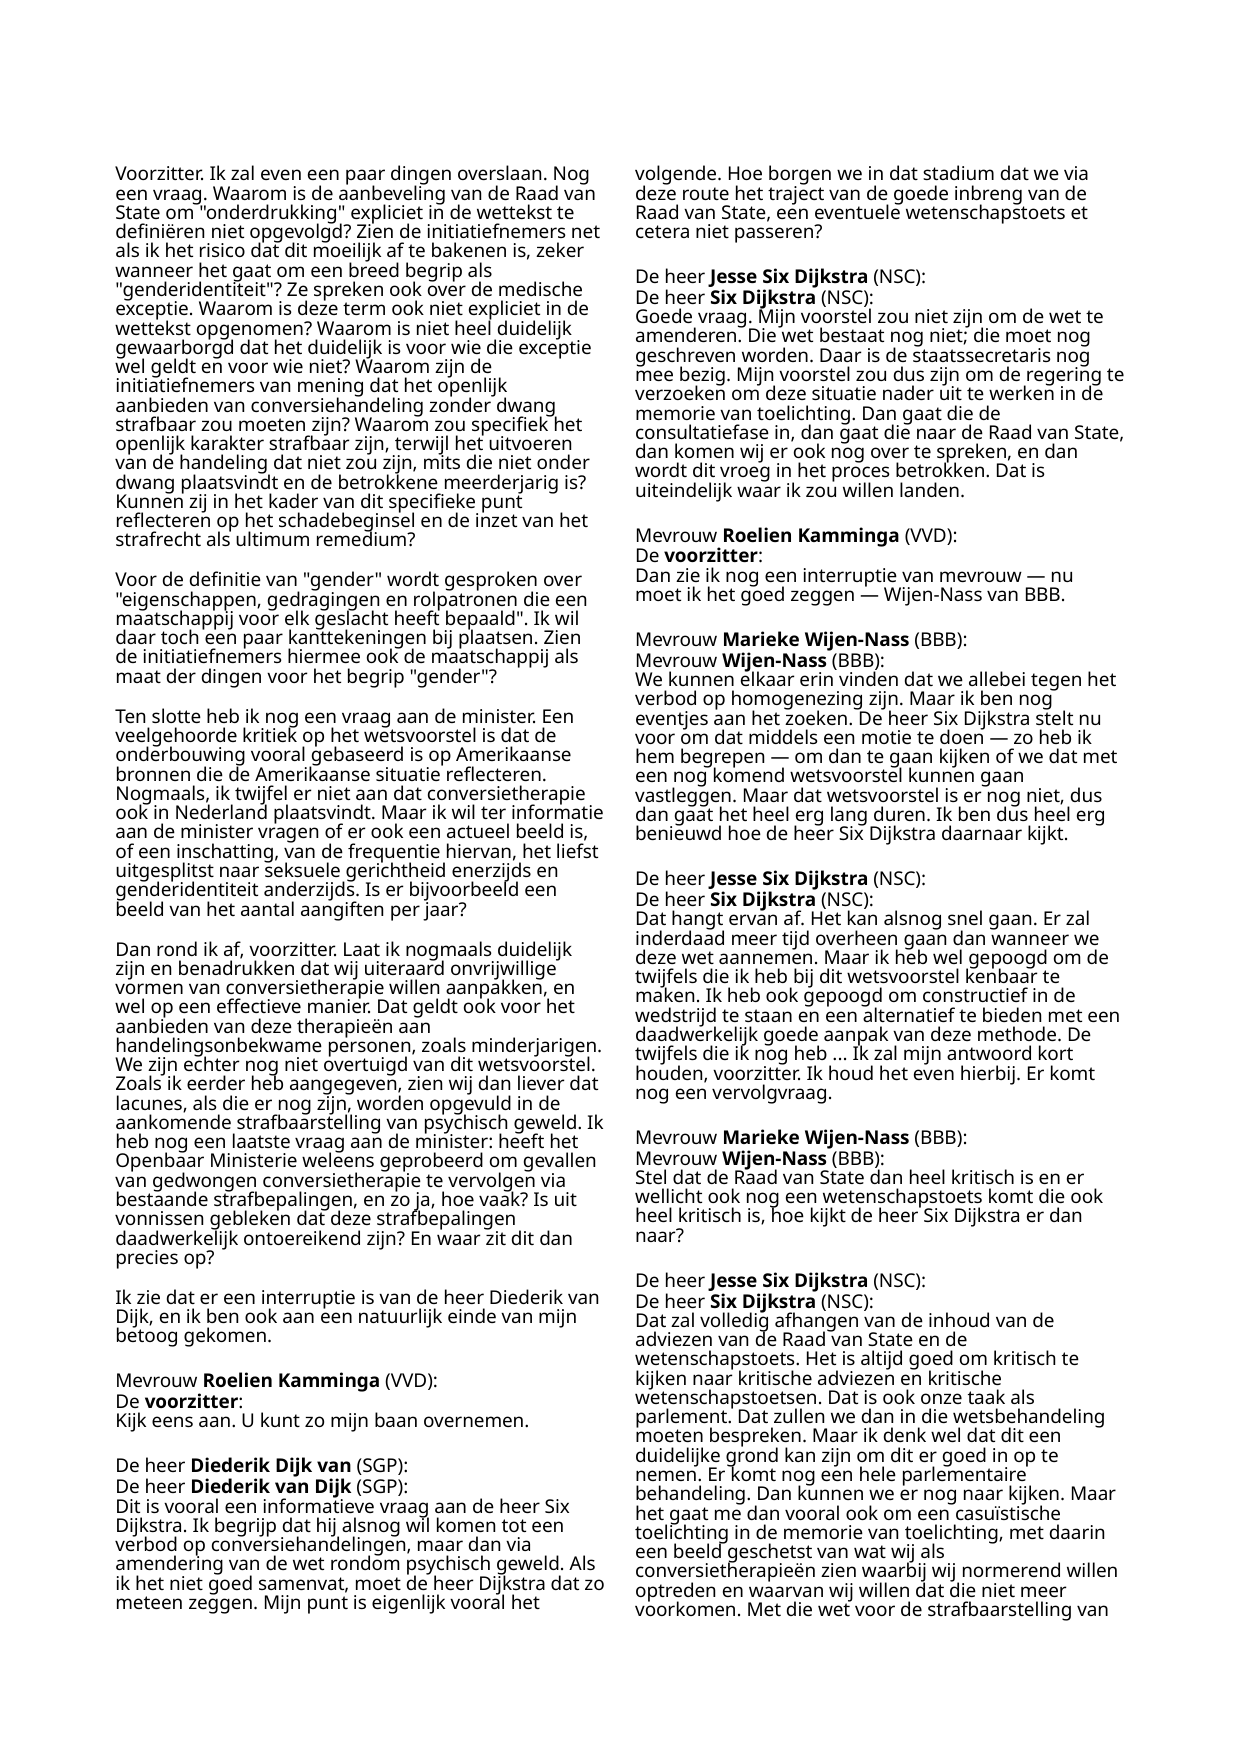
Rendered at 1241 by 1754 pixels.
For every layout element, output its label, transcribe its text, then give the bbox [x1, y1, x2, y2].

text Ik zie dat er een interruptie is van de heer Diederik van Dijk, en ik ben ook aan een natuurlijk einde van mijn betoog gekomen. [115, 1289, 605, 1347]
text Dat hangt ervan af. Het kan alsnog snel gaan. Er zal inderdaad meer tijd overheen gaan dan wanneer we deze wet aannemen. Maar ik heb wel gepoogd om de twijfels die ik heb bij dit wetsvoorstel kenbaar te maken. Ik heb ook gepoogd om constructief in de wedstrijd te staan en een alternatief te bieden met een daadwerkelijk goede aanpak van deze methode. De twijfels die ik nog heb ... Ik zal mijn antwoord kort houden, voorzitter. Ik houd het even hierbij. Er komt nog een vervolgvraag. [635, 910, 1125, 1103]
text De voorzitter: [115, 1393, 605, 1412]
text volgende. Hoe borgen we in dat stadium dat we via deze route het traject van de goede inbreng van de Raad van State, een eventuele wetenschapstoets et cetera niet passeren? [635, 165, 1125, 242]
text De heer Jesse Six Dijkstra (NSC): [635, 865, 1125, 891]
text De heer Six Dijkstra (NSC): [635, 289, 1125, 308]
text Stel dat de Raad van State dan heel kritisch is en er wellicht ook nog een wetenschapstoets komt die ook heel kritisch is, hoe kijkt de heer Six Dijkstra er dan naar? [635, 1169, 1125, 1246]
text Dit is vooral een informatieve vraag aan de heer Six Dijkstra. Ik begrijp dat hij alsnog wil komen tot een verbod op conversiehandelingen, maar dan via amendering van de wet rondom psychisch geweld. Als ik het niet goed samenvat, moet de heer Dijkstra dat zo meteen zeggen. Mijn punt is eigenlijk vooral het [115, 1498, 605, 1613]
text De heer Jesse Six Dijkstra (NSC): [635, 1267, 1125, 1293]
text De heer Six Dijkstra (NSC): [635, 1293, 1125, 1312]
text Mevrouw Wijen-Nass (BBB): [635, 652, 1125, 671]
text De heer Diederik van Dijk (SGP): [115, 1478, 605, 1498]
text Voor de definitie van "gender" wordt gesproken over "eigenschappen, gedragingen en rolpatronen die een maatschappij voor elk geslacht heeft bepaald". Ik wil daar toch een paar kanttekeningen bij plaatsen. Zien de initiatiefnemers hiermee ook de maatschappij als maat der dingen voor het begrip "gender"? [115, 571, 605, 687]
text Mevrouw Marieke Wijen-Nass (BBB): [635, 1124, 1125, 1150]
text Mevrouw Roelien Kamminga (VVD): [115, 1367, 605, 1393]
text De heer Six Dijkstra (NSC): [635, 891, 1125, 910]
text Voorzitter. Ik zal even een paar dingen overslaan. Nog een vraag. Waarom is de aanbeveling van de Raad van State om "onderdrukking" expliciet in de wettekst te definiëren niet opgevolgd? Zien de initiatiefnemers net als ik het risico dat dit moeilijk af te bakenen is, zeker wanneer het gaat om een breed begrip als "genderidentiteit"? Ze spreken ook over de medische exceptie. Waarom is deze term ook niet expliciet in de wettekst opgenomen? Waarom is niet heel duidelijk gewaarborgd dat het duidelijk is voor wie die exceptie wel geldt en voor wie niet? Waarom zijn de initiatiefnemers van mening dat het openlijk aanbieden van conversiehandeling zonder dwang strafbaar zou moeten zijn? Waarom zou specifiek het openlijk karakter strafbaar zijn, terwijl het uitvoeren van de handeling dat niet zou zijn, mits die niet onder dwang plaatsvindt en de betrokkene meerderjarig is? Kunnen zij in het kader van dit specifieke punt reflecteren op het schadebeginsel en de inzet van het strafrecht als ultimum remedium? [115, 165, 605, 551]
text Mevrouw Wijen-Nass (BBB): [635, 1150, 1125, 1169]
text De heer Diederik Dijk van (SGP): [115, 1453, 605, 1478]
text Goede vraag. Mijn voorstel zou niet zijn om de wet te amenderen. Die wet bestaat nog niet; die moet nog geschreven worden. Daar is de staatssecretaris nog mee bezig. Mijn voorstel zou dus zijn om de regering te verzoeken om deze situatie nader uit te werken in de memorie van toelichting. Dan gaat die de consultatiefase in, dan gaat die naar de Raad van State, dan komen wij er ook nog over te spreken, en dan wordt dit vroeg in het proces betrokken. Dat is uiteindelijk waar ik zou willen landen. [635, 308, 1125, 501]
text We kunnen elkaar erin vinden dat we allebei tegen het verbod op homogenezing zijn. Maar ik ben nog eventjes aan het zoeken. De heer Six Dijkstra stelt nu voor om dat middels een motie te doen — zo heb ik hem begrepen — om dan te gaan kijken of we dat met een nog komend wetsvoorstel kunnen gaan vastleggen. Maar dat wetsvoorstel is er nog niet, dus dan gaat het heel erg lang duren. Ik ben dus heel erg benieuwd hoe de heer Six Dijkstra daarnaar kijkt. [635, 671, 1125, 844]
text Dan zie ik nog een interruptie van mevrouw — nu moet ik het goed zeggen — Wijen-Nass van BBB. [635, 567, 1125, 605]
text Mevrouw Marieke Wijen-Nass (BBB): [635, 626, 1125, 652]
text Dat zal volledig afhangen van de inhoud van de adviezen van de Raad van State en de wetenschapstoets. Het is altijd goed om kritisch te kijken naar kritische adviezen en kritische wetenschapstoetsen. Dat is ook onze taak als parlement. Dat zullen we dan in die wetsbehandeling moeten bespreken. Maar ik denk wel dat dit een duidelijke grond kan zijn om dit er goed in op te nemen. Er komt nog een hele parlementaire behandeling. Dan kunnen we er nog naar kijken. Maar het gaat me dan vooral ook om een casuïstische toelichting in de memorie van toelichting, met daarin een beeld geschetst van wat wij als conversietherapieën zien waarbij wij normerend willen optreden en waarvan wij willen dat die niet meer voorkomen. Met die wet voor de strafbaarstelling van [635, 1312, 1125, 1620]
text De voorzitter: [635, 547, 1125, 567]
text Kijk eens aan. U kunt zo mijn baan overnemen. [115, 1412, 605, 1432]
text Mevrouw Roelien Kamminga (VVD): [635, 522, 1125, 547]
text Ten slotte heb ik nog een vraag aan de minister. Een veelgehoorde kritiek op het wetsvoorstel is dat de onderbouwing vooral gebaseerd is op Amerikaanse bronnen die de Amerikaanse situatie reflecteren. Nogmaals, ik twijfel er niet aan dat conversietherapie ook in Nederland plaatsvindt. Maar ik wil ter informatie aan de minister vragen of er ook een actueel beeld is, of een inschatting, van de frequentie hiervan, het liefst uitgesplitst naar seksuele gerichtheid enerzijds en genderidentiteit anderzijds. Is er bijvoorbeeld een beeld van het aantal aangiften per jaar? [115, 708, 605, 920]
text De heer Jesse Six Dijkstra (NSC): [635, 263, 1125, 289]
text Dan rond ik af, voorzitter. Laat ik nogmaals duidelijk zijn en benadrukken dat wij uiteraard onvrijwillige vormen van conversietherapie willen aanpakken, en wel op een effectieve manier. Dat geldt ook voor het aanbieden van deze therapieën aan handelingsonbekwame personen, zoals minderjarigen. We zijn echter nog niet overtuigd van dit wetsvoorstel. Zoals ik eerder heb aangegeven, zien wij dan liever dat lacunes, als die er nog zijn, worden opgevuld in de aankomende strafbaarstelling van psychisch geweld. Ik heb nog een laatste vraag aan de minister: heeft het Openbaar Ministerie weleens geprobeerd om gevallen van gedwongen conversietherapie te vervolgen via bestaande strafbepalingen, en zo ja, hoe vaak? Is uit vonnissen gebleken dat deze strafbepalingen daadwerkelijk ontoereikend zijn? En waar zit dit dan precies op? [115, 941, 605, 1268]
